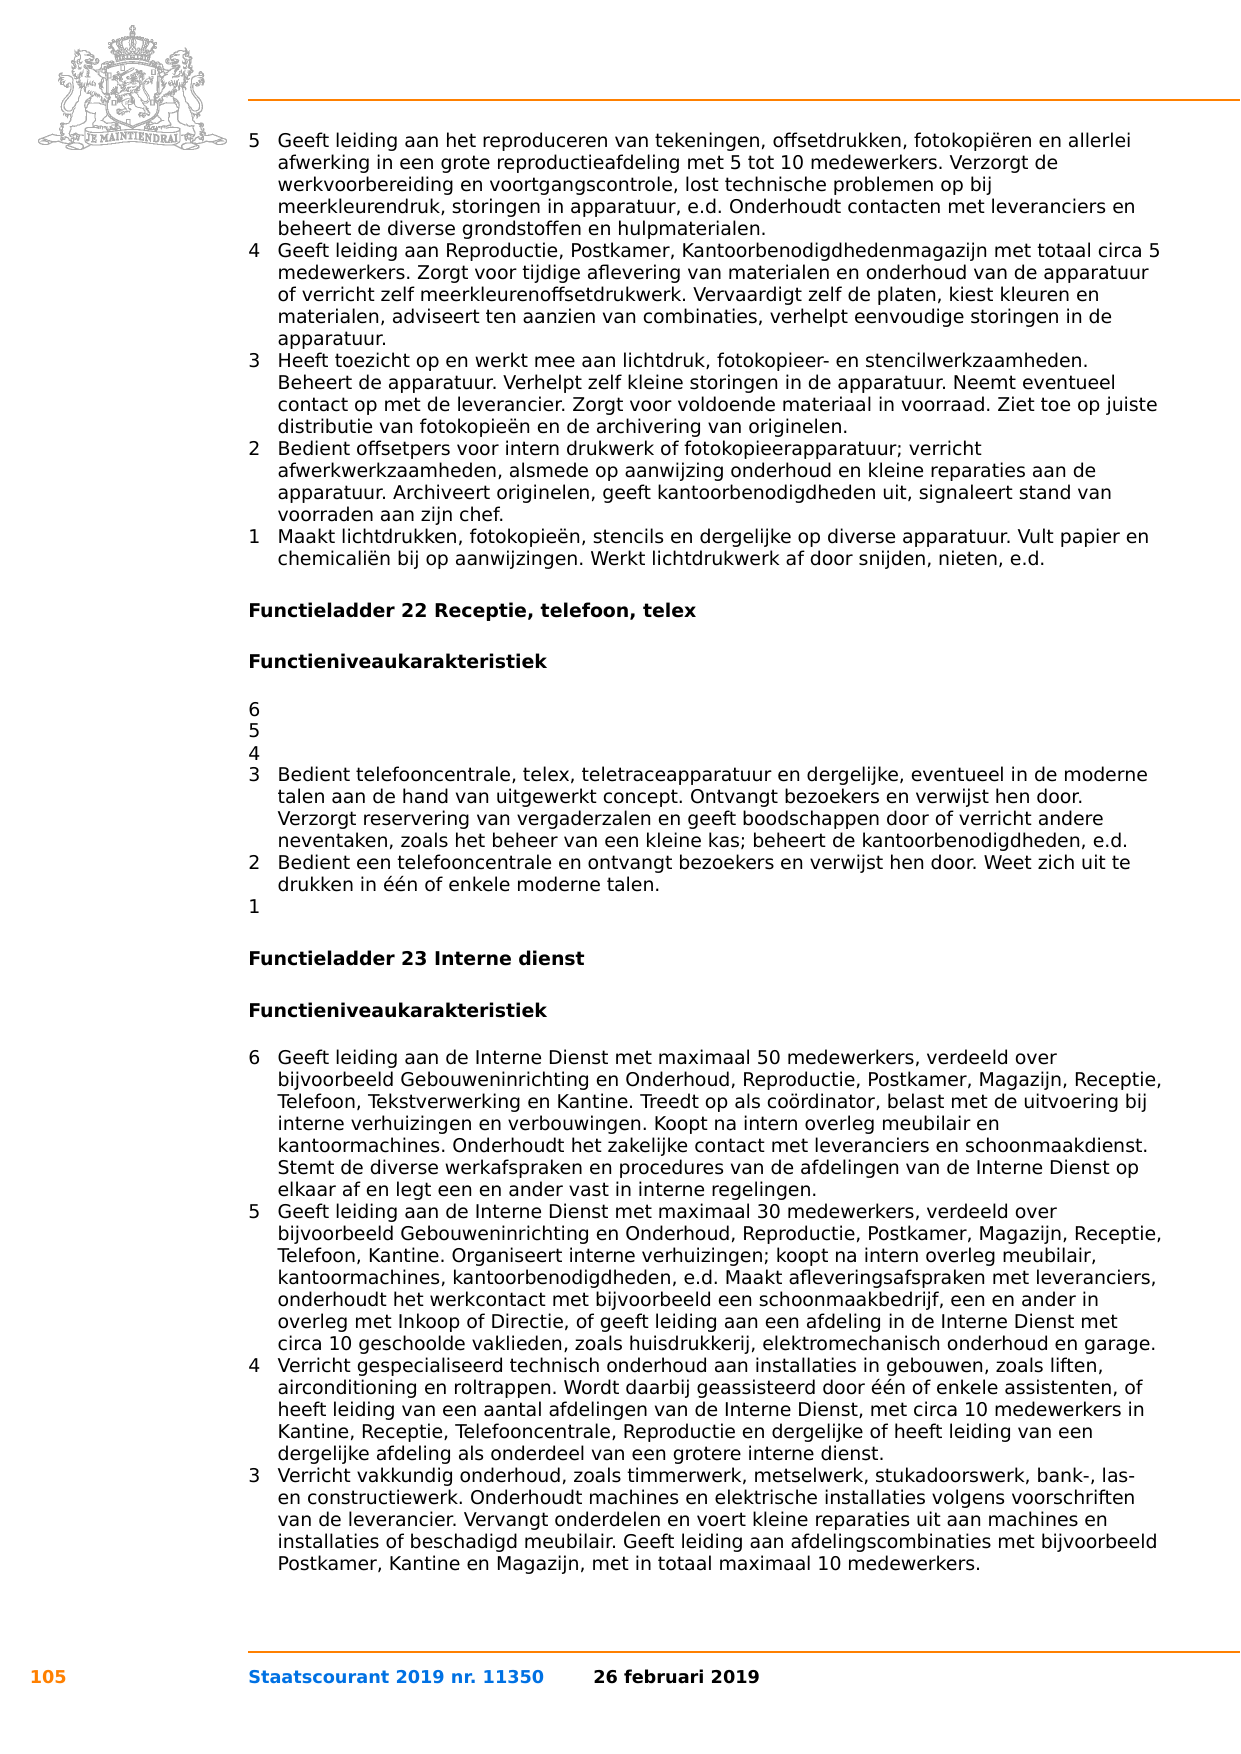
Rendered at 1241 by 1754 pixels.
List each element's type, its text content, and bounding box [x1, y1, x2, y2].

text 4 [248, 742, 1163, 764]
text 3 Bedient telefooncentrale, telex, teletraceapparatuur en dergelijke, eventueel in de moderne talen aan de hand van uitgewerkt concept. Ontvangt bezoekers en verwijst hen door. Verzorgt reservering van vergaderzalen en geeft boodschappen door of verricht andere neventaken, zoals het beheer van een kleine kas; beheert de kantoorbenodigdheden, e.d. [248, 764, 1163, 852]
text 6 Geeft leiding aan de Interne Dienst met maximaal 50 medewerkers, verdeeld over bijvoorbeeld Gebouweninrichting en Onderhoud, Reproductie, Postkamer, Magazijn, Receptie, Telefoon, Tekstverwerking en Kantine. Treedt op als coördinator, belast met de uitvoering bij interne verhuizingen en verbouwingen. Koopt na intern overleg meubilair en kantoormachines. Onderhoudt het zakelijke contact met leveranciers en schoonmaakdienst. Stemt de diverse werkafspraken en procedures van de afdelingen van de Interne Dienst op elkaar af en legt een en ander vast in interne regelingen. [248, 1047, 1163, 1201]
text 3 Heeft toezicht op en werkt mee aan lichtdruk, fotokopieer- en stencilwerkzaamheden. Beheert de apparatuur. Verhelpt zelf kleine storingen in de apparatuur. Neemt eventueel contact op met de leverancier. Zorgt voor voldoende materiaal in voorraad. Ziet toe op juiste distributie van fotokopieën en de archivering van originelen. [248, 350, 1163, 438]
text 6 [248, 698, 1163, 720]
subtitle Functieniveaukarakteristiek [248, 1000, 1163, 1022]
text 4 Geeft leiding aan Reproductie, Postkamer, Kantoorbenodigdhedenmagazijn met totaal circa 5 medewerkers. Zorgt voor tijdige aflevering van materialen en onderhoud van de apparatuur of verricht zelf meerkleurenoffsetdrukwerk. Vervaardigt zelf de platen, kiest kleuren en materialen, adviseert ten aanzien van combinaties, verhelpt eenvoudige storingen in de apparatuur. [248, 240, 1163, 350]
text 4 Verricht gespecialiseerd technisch onderhoud aan installaties in gebouwen, zoals liften, airconditioning en roltrappen. Wordt daarbij geassisteerd door één of enkele assistenten, of heeft leiding van een aantal afdelingen van de Interne Dienst, met circa 10 medewerkers in Kantine, Receptie, Telefooncentrale, Reproductie en dergelijke of heeft leiding van een dergelijke afdeling als onderdeel van een grotere interne dienst. [248, 1355, 1163, 1465]
subtitle Functieladder 23 Interne dienst [248, 948, 1163, 970]
text 3 Verricht vakkundig onderhoud, zoals timmerwerk, metselwerk, stukadoorswerk, bank-, las- en constructiewerk. Onderhoudt machines en elektrische installaties volgens voorschriften van de leverancier. Vervangt onderdelen en voert kleine reparaties uit aan machines en installaties of beschadigd meubilair. Geeft leiding aan afdelingscombinaties met bijvoorbeeld Postkamer, Kantine en Magazijn, met in totaal maximaal 10 medewerkers. [248, 1465, 1163, 1575]
text 1 Maakt lichtdrukken, fotokopieën, stencils en dergelijke op diverse apparatuur. Vult papier en chemicaliën bij op aanwijzingen. Werkt lichtdrukwerk af door snijden, nieten, e.d. [248, 526, 1163, 569]
picture [38, 25, 227, 150]
text 5 Geeft leiding aan het reproduceren van tekeningen, offsetdrukken, fotokopiëren en allerlei afwerking in een grote reproductieafdeling met 5 tot 10 medewerkers. Verzorgt de werkvoorbereiding en voortgangscontrole, lost technische problemen op bij meerkleurendruk, storingen in apparatuur, e.d. Onderhoudt contacten met leveranciers en beheert de diverse grondstoffen en hulpmaterialen. [248, 130, 1163, 240]
subtitle Functieladder 22 Receptie, telefoon, telex [248, 599, 1163, 621]
text 5 [248, 720, 1163, 742]
text 2 Bedient offsetpers voor intern drukwerk of fotokopieerapparatuur; verricht afwerkwerkzaamheden, alsmede op aanwijzing onderhoud en kleine reparaties aan de apparatuur. Archiveert originelen, geeft kantoorbenodigdheden uit, signaleert stand van voorraden aan zijn chef. [248, 438, 1163, 526]
text 2 Bedient een telefooncentrale en ontvangt bezoekers en verwijst hen door. Weet zich uit te drukken in één of enkele moderne talen. [248, 852, 1163, 896]
text 1 [248, 896, 1163, 918]
subtitle Functieniveaukarakteristiek [248, 651, 1163, 673]
text 5 Geeft leiding aan de Interne Dienst met maximaal 30 medewerkers, verdeeld over bijvoorbeeld Gebouweninrichting en Onderhoud, Reproductie, Postkamer, Magazijn, Receptie, Telefoon, Kantine. Organiseert interne verhuizingen; koopt na intern overleg meubilair, kantoormachines, kantoorbenodigdheden, e.d. Maakt afleveringsafspraken met leveranciers, onderhoudt het werkcontact met bijvoorbeeld een schoonmaakbedrijf, een en ander in overleg met Inkoop of Directie, of geeft leiding aan een afdeling in de Interne Dienst met circa 10 geschoolde vaklieden, zoals huisdrukkerij, elektromechanisch onderhoud en garage. [248, 1201, 1163, 1355]
